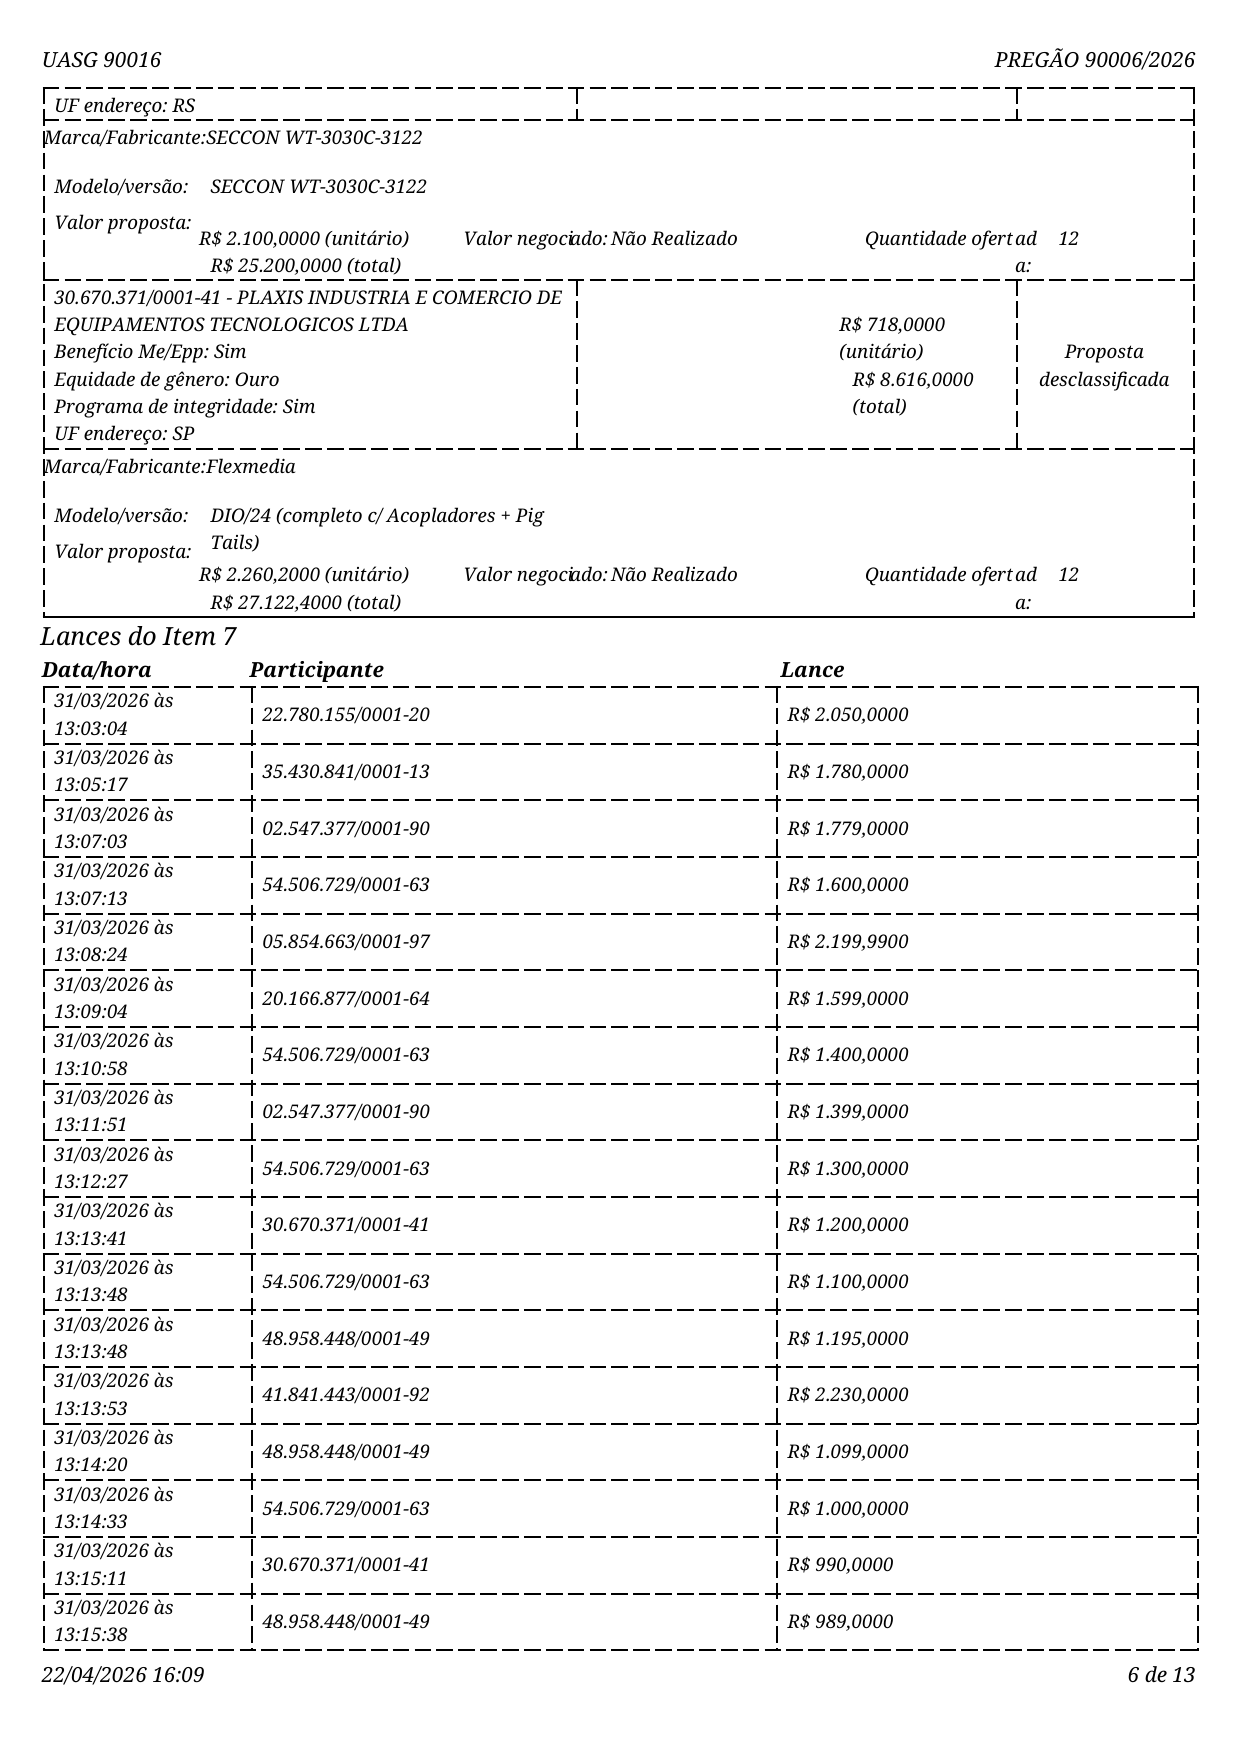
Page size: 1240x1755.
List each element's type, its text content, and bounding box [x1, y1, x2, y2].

table_cell [577, 279, 826, 448]
table_cell R$ 990,0000 [777, 1536, 1198, 1592]
table_cell 31/03/2026 às 13:14:33 [44, 1479, 252, 1536]
table_cell 31/03/2026 às 13:13:41 [44, 1196, 252, 1252]
table_cell R$ 1.400,0000 [777, 1026, 1198, 1082]
table_cell DIO/24 (completo c/ Acopladores + Pig Tails) [199, 499, 577, 557]
table_cell R$ 1.100,0000 [777, 1253, 1198, 1309]
table_cell [826, 499, 1017, 557]
table_cell 31/03/2026 às 13:15:11 [44, 1536, 252, 1592]
table_cell R$ 1.779,0000 [777, 799, 1198, 856]
table_cell [1017, 448, 1194, 499]
table_cell Marca/Fabricante: Flexmedia [44, 448, 577, 499]
table_cell R$ 1.780,0000 [777, 743, 1198, 799]
table_cell Quantidade ofert [826, 557, 1017, 616]
table_cell R$ 2.100,0000 (unitário) Valor negoci R$ 25.200,0000 (total) [199, 220, 577, 279]
table_cell [826, 119, 1017, 171]
table_cell [1017, 87, 1194, 119]
table_cell 31/03/2026 às 13:13:48 [44, 1309, 252, 1366]
table_cell SECCON WT-3030C-3122 [199, 171, 577, 220]
table_cell [826, 448, 1017, 499]
table_cell R$ 1.195,0000 [777, 1309, 1198, 1366]
table_cell [1017, 119, 1194, 171]
table_cell Proposta desclassificada [1017, 279, 1194, 448]
table_cell 31/03/2026 às 13:15:38 [44, 1593, 252, 1649]
table_cell 31/03/2026 às 13:11:51 [44, 1083, 252, 1139]
table_cell 31/03/2026 às 13:13:48 [44, 1253, 252, 1309]
table_cell R$ 718,0000 (unitário) R$ 8.616,0000 (total) [826, 279, 1017, 448]
table_cell Modelo/versão: Valor proposta: [44, 499, 199, 616]
table_cell 35.430.841/0001-13 [252, 743, 777, 799]
table_cell R$ 1.599,0000 [777, 969, 1198, 1026]
table_header R$ 2.050,0000 [777, 686, 1198, 742]
table_cell 30.670.371/0001-41 - PLAXIS INDUSTRIA E COMERCIO DE EQUIPAMENTOS TECNOLOGICOS LTDA Benefício Me/Epp: Sim Equidade de gênero: Ouro Programa de integridade: Sim UF endereço: SP [44, 279, 577, 448]
table_cell 54.506.729/0001-63 [252, 1479, 777, 1536]
table_cell [826, 171, 1017, 220]
table_cell [1017, 499, 1194, 557]
table_cell [577, 499, 826, 557]
text Data/hora Participante Lance [42, 655, 1198, 683]
table_cell ado: Não Realizado [577, 557, 826, 616]
table_cell Modelo/versão: Valor proposta: [44, 171, 199, 279]
table_cell R$ 1.200,0000 [777, 1196, 1198, 1252]
table_cell UF endereço: RS [44, 87, 577, 119]
table_cell 12 [1048, 557, 1194, 616]
table_cell [577, 87, 826, 119]
table_cell R$ 2.199,9900 [777, 913, 1198, 969]
table_cell 54.506.729/0001-63 [252, 1139, 777, 1196]
table_cell 31/03/2026 às 13:07:13 [44, 856, 252, 912]
table_cell 31/03/2026 às 13:14:20 [44, 1423, 252, 1479]
table_cell 30.670.371/0001-41 [252, 1536, 777, 1592]
table_cell 31/03/2026 às 13:10:58 [44, 1026, 252, 1082]
table_cell 20.166.877/0001-64 [252, 969, 777, 1026]
table_cell R$ 1.300,0000 [777, 1139, 1198, 1196]
table_cell 30.670.371/0001-41 [252, 1196, 777, 1252]
table_cell R$ 2.260,2000 (unitário) Valor negoci R$ 27.122,4000 (total) [199, 557, 577, 616]
table_cell 31/03/2026 às 13:09:04 [44, 969, 252, 1026]
table_cell R$ 1.600,0000 [777, 856, 1198, 912]
table_cell R$ 2.230,0000 [777, 1366, 1198, 1422]
table_cell 41.841.443/0001-92 [252, 1366, 777, 1422]
table_cell 31/03/2026 às 13:07:03 [44, 799, 252, 856]
table_cell 02.547.377/0001-90 [252, 799, 777, 856]
table_cell R$ 1.000,0000 [777, 1479, 1198, 1536]
table_cell ada: [1017, 557, 1048, 616]
table_cell 02.547.377/0001-90 [252, 1083, 777, 1139]
table_cell Marca/Fabricante: SECCON WT-3030C-3122 [44, 119, 577, 171]
table_cell 54.506.729/0001-63 [252, 1253, 777, 1309]
table_cell R$ 1.399,0000 [777, 1083, 1198, 1139]
table_cell 05.854.663/0001-97 [252, 913, 777, 969]
table_cell 31/03/2026 às 13:13:53 [44, 1366, 252, 1422]
text Lances do Item 7 [40, 618, 1198, 652]
table_cell 48.958.448/0001-49 [252, 1309, 777, 1366]
table_cell 31/03/2026 às 13:12:27 [44, 1139, 252, 1196]
table_cell Quantidade ofert [826, 220, 1017, 279]
table_cell [826, 87, 1017, 119]
table_cell 12 [1048, 220, 1194, 279]
table_cell 48.958.448/0001-49 [252, 1423, 777, 1479]
table_cell [577, 119, 826, 171]
table_cell R$ 1.099,0000 [777, 1423, 1198, 1479]
table_cell [577, 448, 826, 499]
table_cell R$ 989,0000 [777, 1593, 1198, 1649]
table_cell 54.506.729/0001-63 [252, 856, 777, 912]
table_cell ada: [1017, 220, 1048, 279]
table_cell 31/03/2026 às 13:08:24 [44, 913, 252, 969]
table_cell [1017, 171, 1194, 220]
table_cell ado: Não Realizado [577, 220, 826, 279]
table_cell 54.506.729/0001-63 [252, 1026, 777, 1082]
table_header 31/03/2026 às 13:03:04 [44, 686, 252, 742]
table_cell 31/03/2026 às 13:05:17 [44, 743, 252, 799]
table_header 22.780.155/0001-20 [252, 686, 777, 742]
table_cell [577, 171, 826, 220]
table_cell 48.958.448/0001-49 [252, 1593, 777, 1649]
